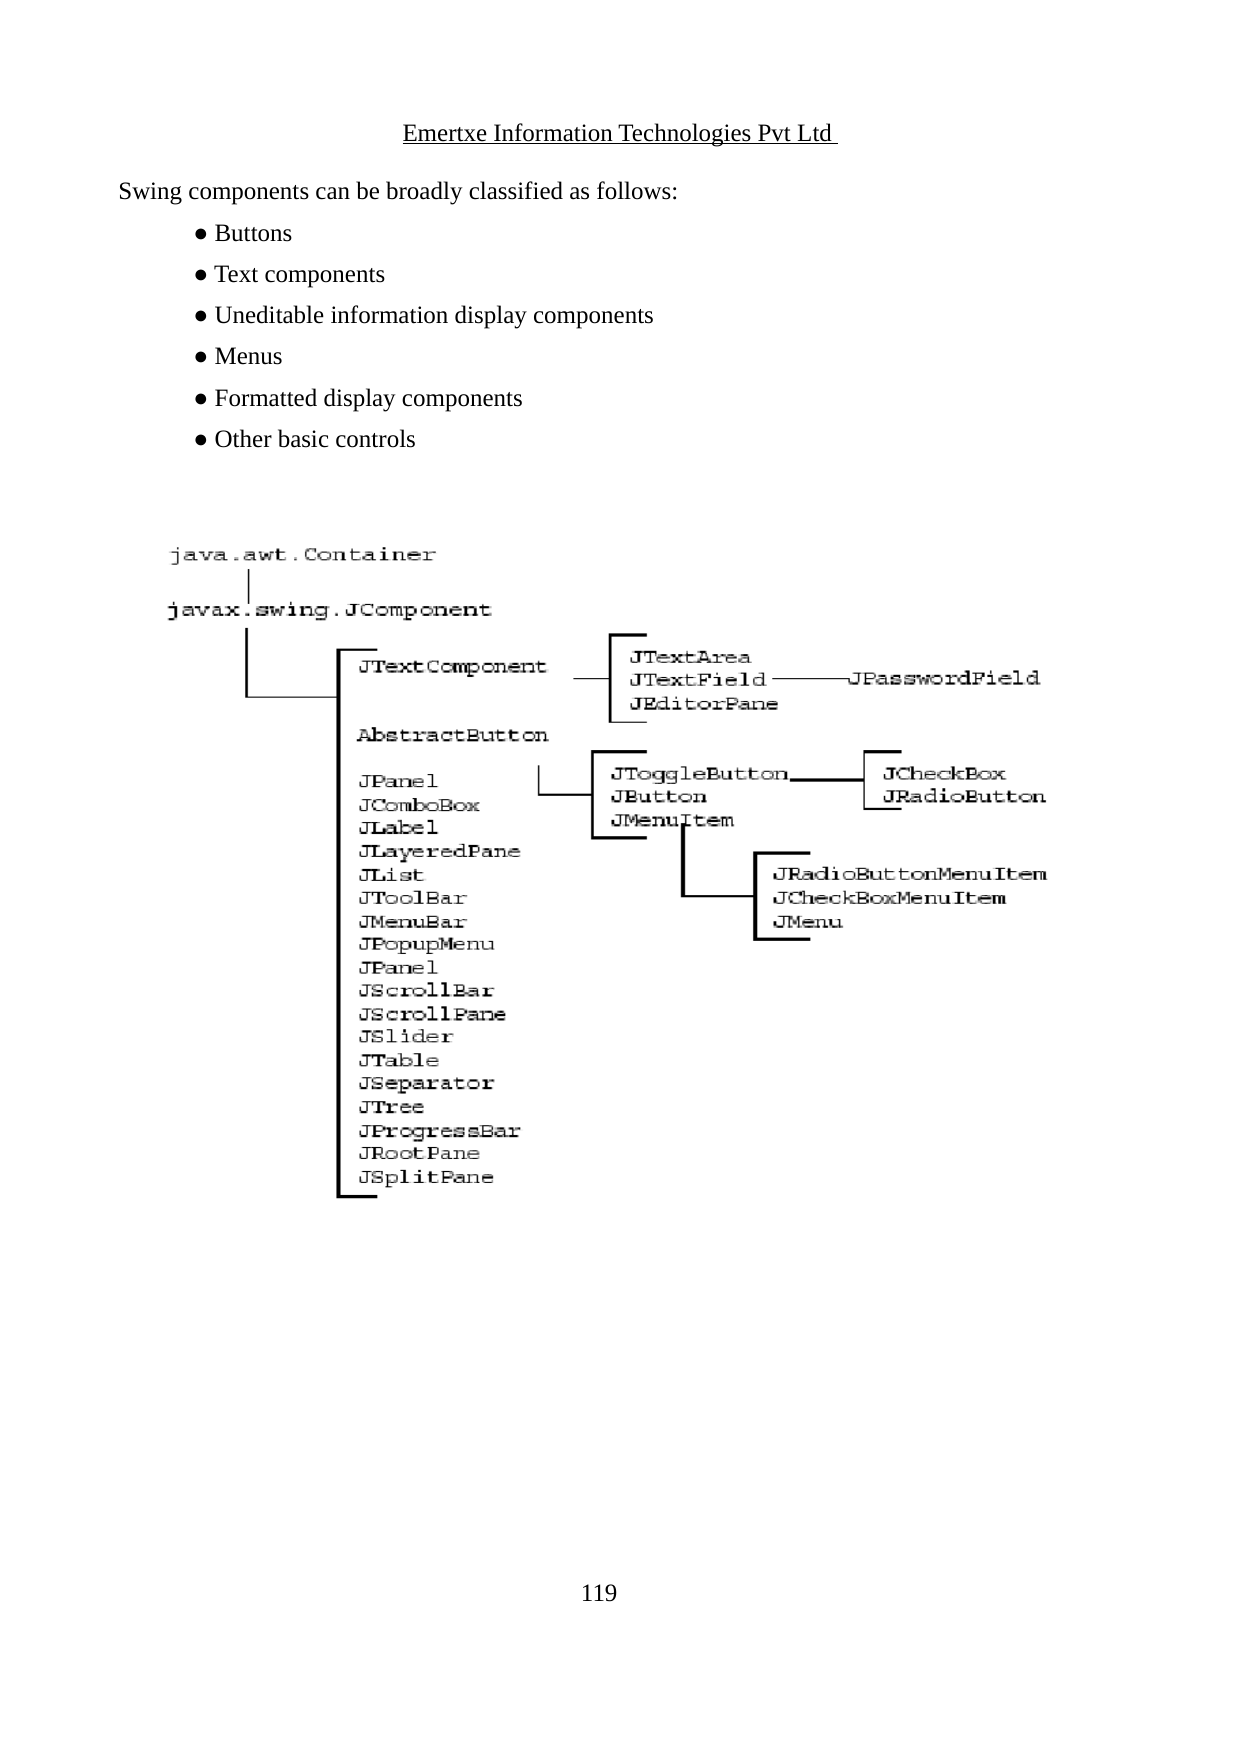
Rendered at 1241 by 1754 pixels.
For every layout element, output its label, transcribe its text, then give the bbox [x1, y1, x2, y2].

text ● Menus [118, 341, 1122, 370]
text ● Formatted display components [118, 383, 1122, 411]
text ● Other basic controls [118, 424, 1122, 453]
text ● Text components [118, 259, 1122, 288]
text Swing components can be broadly classified as follows: [118, 176, 1122, 205]
text ● Buttons [118, 218, 1122, 246]
text ● Uneditable information display components [118, 300, 1122, 329]
picture [116, 533, 1121, 1219]
